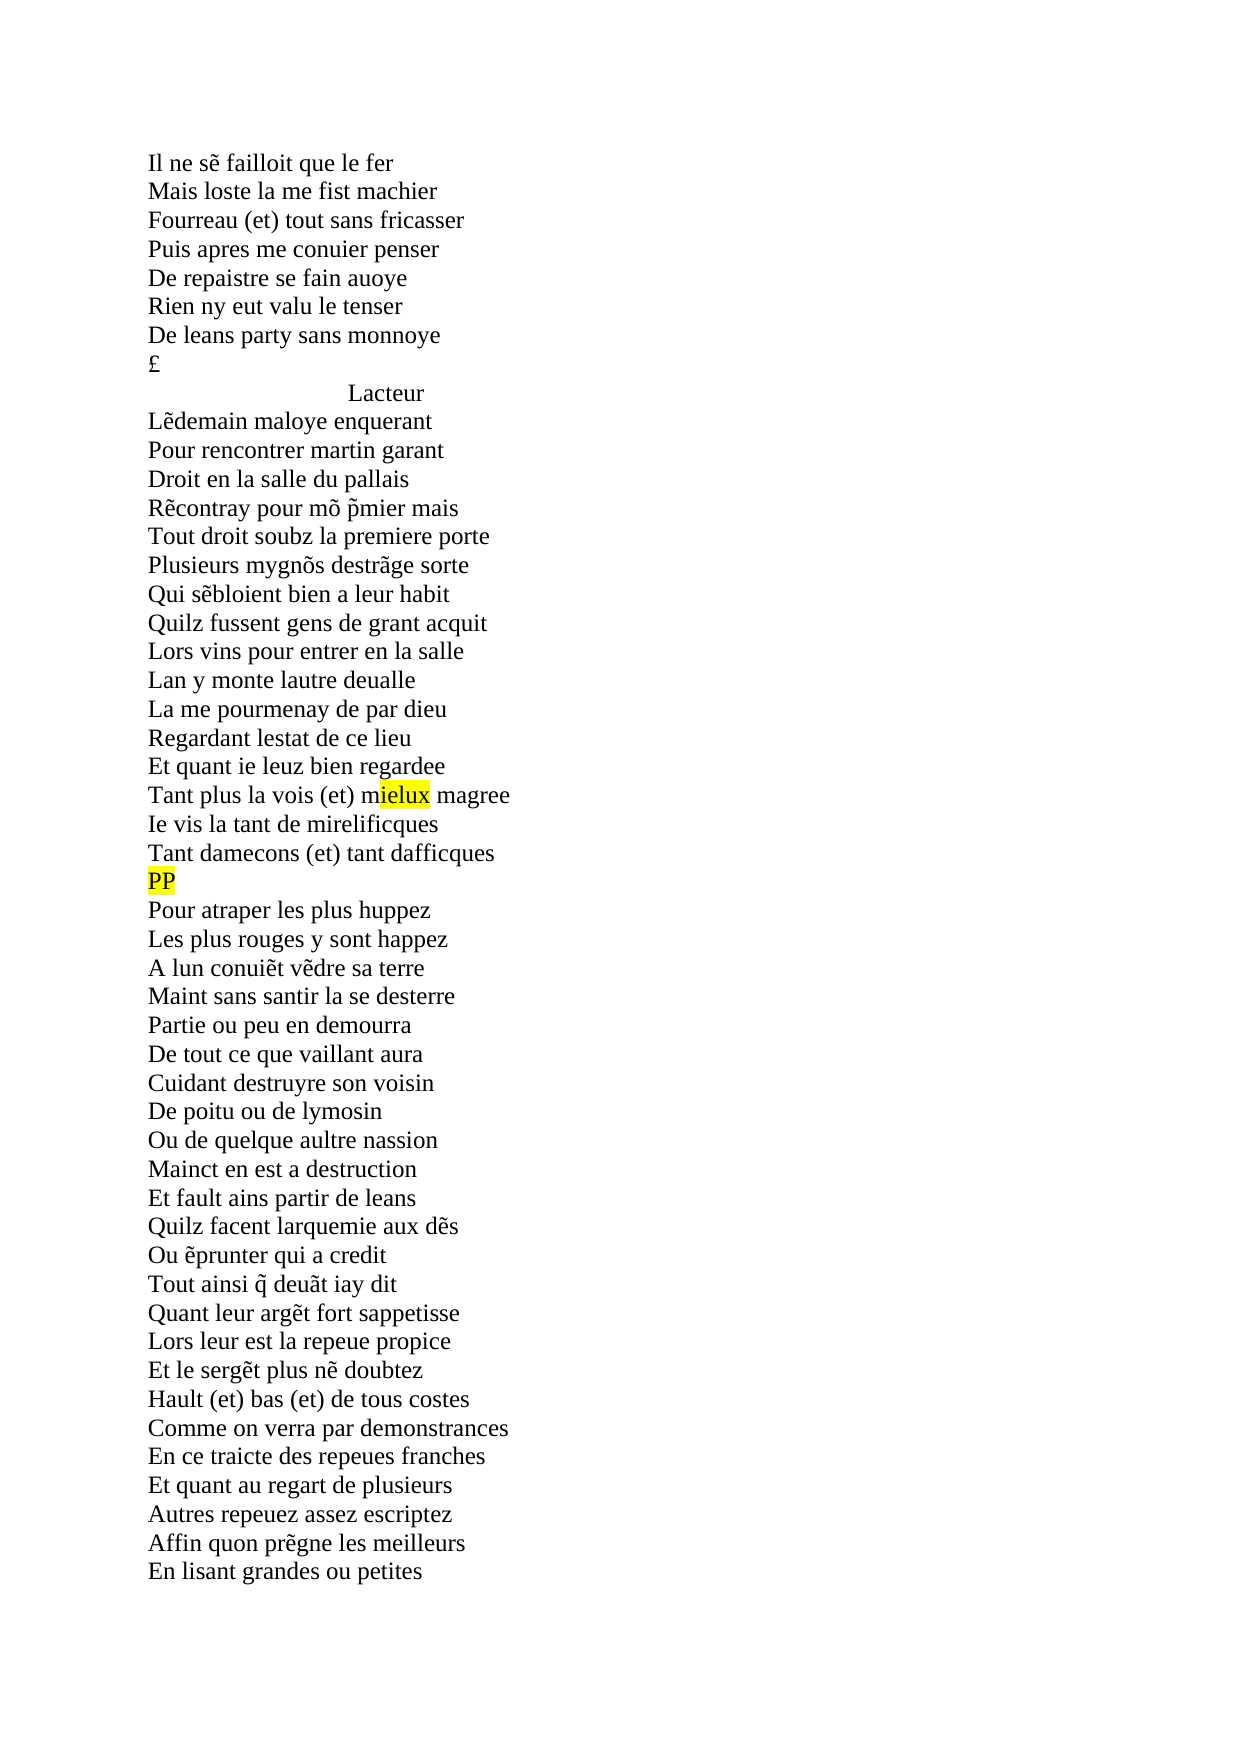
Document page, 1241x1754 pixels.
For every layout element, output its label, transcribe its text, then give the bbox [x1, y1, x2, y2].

text Droit en la salle du pallais [148, 464, 1093, 493]
text Il ne sẽ failloit que le fer [148, 148, 1093, 176]
text En ce traicte des repeues franches [148, 1441, 1093, 1470]
text De repaistre se fain auoye [148, 263, 1093, 291]
text Tout droit soubz la premiere porte [148, 521, 1093, 550]
text Lan y monte lautre deualle [148, 665, 1093, 694]
text La me pourmenay de par dieu [148, 694, 1093, 723]
text Hault (et) bas (et) de tous costes [148, 1384, 1093, 1413]
text Ie vis la tant de mirelificques [148, 809, 1093, 838]
text Qui sẽbloient bien a leur habit [148, 579, 1093, 608]
text De poitu ou de lymosin [148, 1096, 1093, 1125]
text Comme on verra par demonstrances [148, 1413, 1093, 1441]
text Ou de quelque aultre nassion [148, 1125, 1093, 1154]
text Les plus rouges y sont happez [148, 924, 1093, 953]
text £ [148, 349, 1093, 378]
text Mais loste la me fist machier [148, 176, 1093, 205]
text En lisant grandes ou petites [148, 1556, 1093, 1585]
text Lors vins pour entrer en la salle [148, 636, 1093, 665]
text Plusieurs mygnõs destrãge sorte [148, 550, 1093, 579]
text Autres repeuez assez escriptez [148, 1499, 1093, 1528]
text Maint sans santir la se desterre [148, 981, 1093, 1010]
text Rien ny eut valu le tenser [148, 291, 1093, 320]
text Et quant au regart de plusieurs [148, 1470, 1093, 1499]
text Lẽdemain maloye enquerant [148, 406, 1093, 435]
text Mainct en est a destruction [148, 1154, 1093, 1183]
text Regardant lestat de ce lieu [148, 723, 1093, 751]
text Lacteur [148, 378, 1093, 406]
text Tant damecons (et) tant dafficques [148, 838, 1093, 866]
text De tout ce que vaillant aura [148, 1039, 1093, 1068]
text Cuidant destruyre son voisin [148, 1068, 1093, 1096]
text Pour rencontrer martin garant [148, 435, 1093, 464]
text Tout ainsi q̃ deuãt iay dit [148, 1269, 1093, 1298]
text Lors leur est la repeue propice [148, 1326, 1093, 1355]
text De leans party sans monnoye [148, 320, 1093, 349]
text Et quant ie leuz bien regardee [148, 751, 1093, 780]
text Fourreau (et) tout sans fricasser [148, 205, 1093, 234]
text Affin quon prẽgne les meilleurs [148, 1528, 1093, 1556]
text Quant leur argẽt fort sappetisse [148, 1298, 1093, 1326]
text Puis apres me conuier penser [148, 234, 1093, 263]
text Quilz facent larquemie aux dẽs [148, 1211, 1093, 1240]
text Quilz fussent gens de grant acquit [148, 608, 1093, 636]
text PP [148, 866, 1093, 895]
text A lun conuiẽt vẽdre sa terre [148, 953, 1093, 981]
text Tant plus la vois (et) mielux magree [148, 780, 1093, 809]
text Ou ẽprunter qui a credit [148, 1240, 1093, 1269]
text Partie ou peu en demourra [148, 1010, 1093, 1039]
text Pour atraper les plus huppez [148, 895, 1093, 924]
text Rẽcontray pour mõ p̃mier mais [148, 493, 1093, 521]
text Et le sergẽt plus nẽ doubtez [148, 1355, 1093, 1384]
text Et fault ains partir de leans [148, 1183, 1093, 1211]
